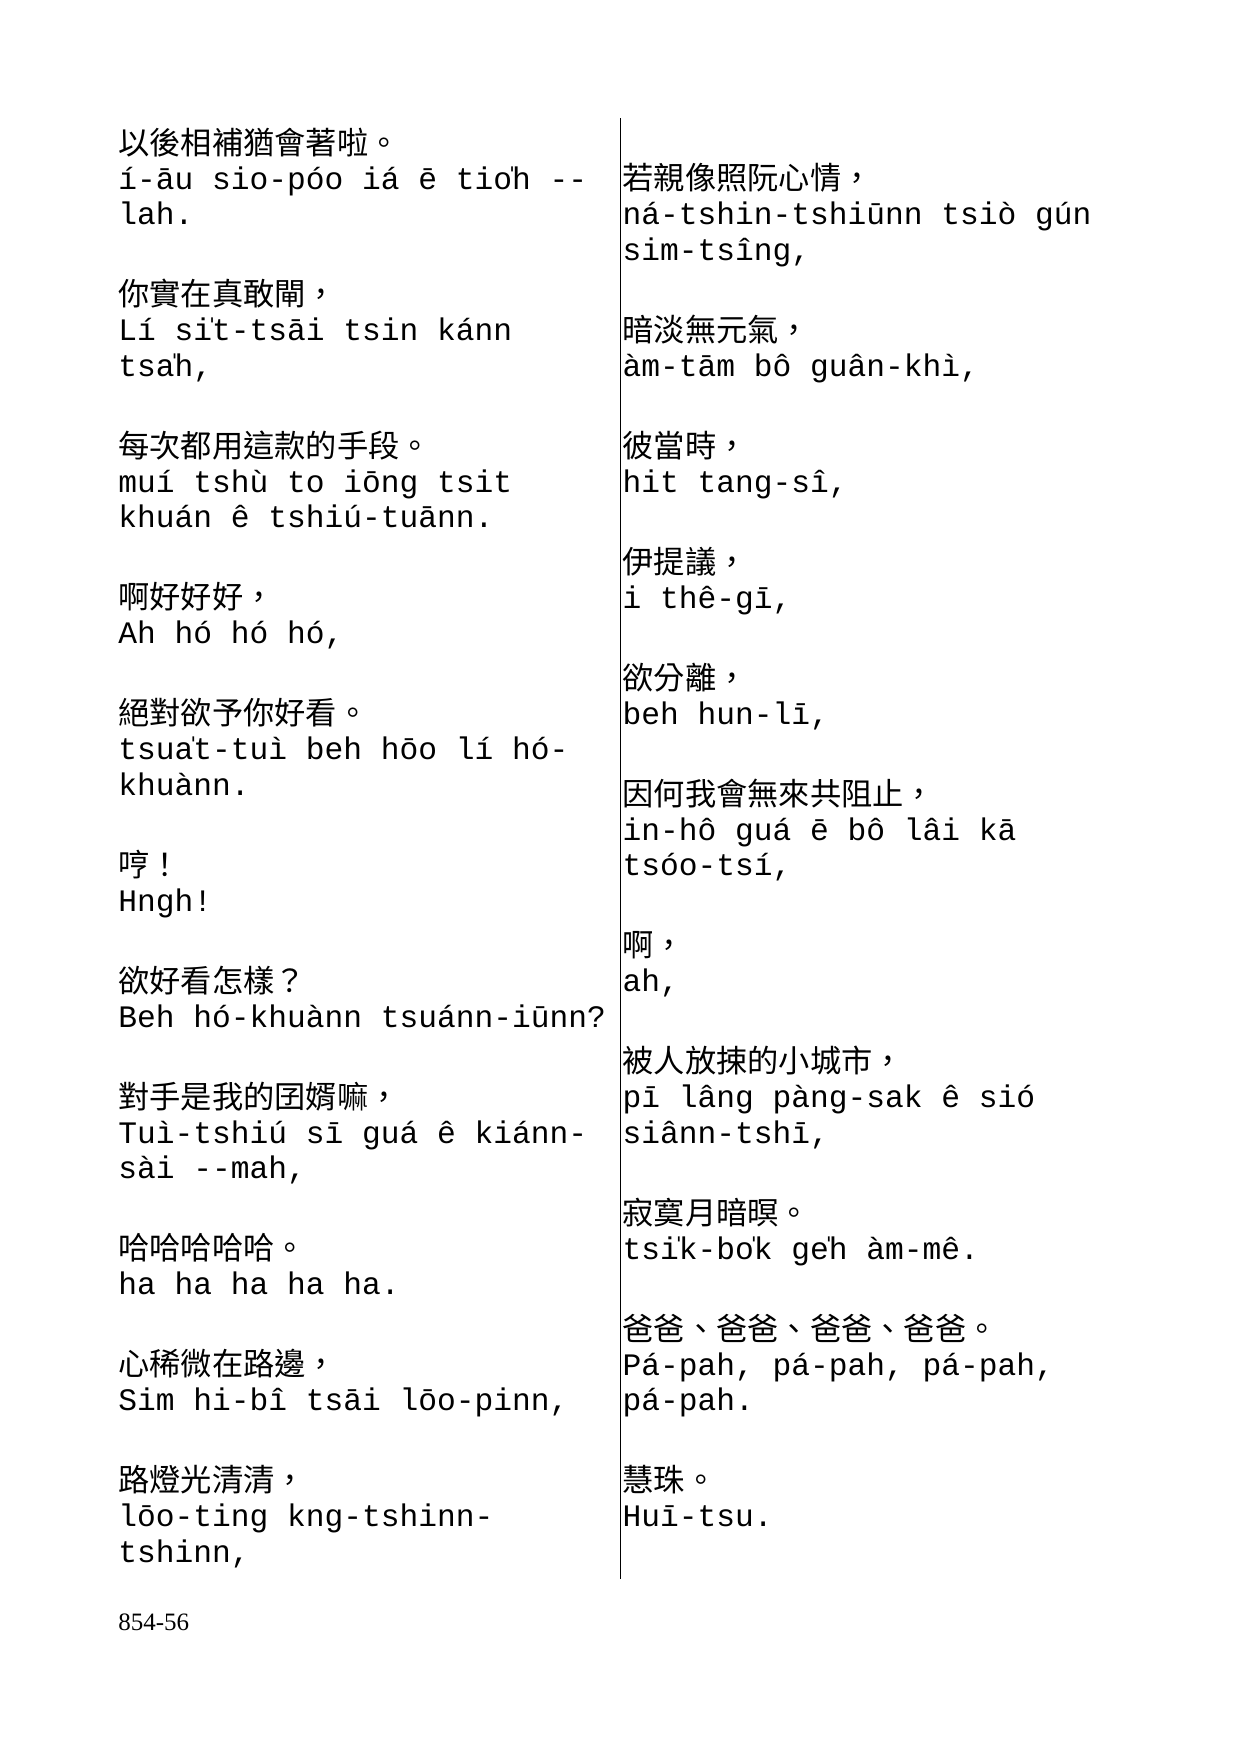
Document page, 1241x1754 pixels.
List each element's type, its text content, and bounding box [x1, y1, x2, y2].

text 欲好看怎樣？ [118, 956, 618, 1001]
text 寂寞月暗暝。 [622, 1188, 1122, 1233]
text 暗淡無元氣， [622, 305, 1122, 350]
text Beh hó-khuànn tsuánn-iūnn? [118, 1001, 618, 1037]
text 伊提議， [622, 537, 1122, 582]
text tsua̍t-tuì beh hōo lí hó-khuànn. [118, 734, 618, 804]
text 每次都用這款的手段。 [118, 421, 618, 466]
text 絕對欲予你好看。 [118, 688, 618, 734]
text 哈哈哈哈哈。 [118, 1223, 618, 1269]
text 若親像照阮心情， [622, 153, 1122, 199]
text hit tang-sî, [622, 466, 1122, 502]
text àm-tām bô guân-khì, [622, 350, 1122, 386]
text lōo-ting kng-tshinn-tshinn, [118, 1501, 618, 1572]
text 慧珠。 [622, 1456, 1122, 1501]
text 啊， [622, 921, 1122, 966]
text í-āu sio-póo iá ē tio̍h --lah. [118, 163, 618, 234]
text 心稀微在路邊， [118, 1339, 618, 1385]
text pī lâng pàng-sak ê sió siânn-tshī, [622, 1082, 1122, 1153]
text 啊好好好， [118, 572, 618, 618]
text Hngh! [118, 885, 618, 921]
text muí tshù to iōng tsit khuán ê tshiú-tuānn. [118, 466, 618, 537]
text 你實在真敢閘， [118, 269, 618, 315]
text ah, [622, 966, 1122, 1001]
text 被人放捒的小城市， [622, 1037, 1122, 1082]
text ná-tshin-tshiūnn tsiò gún sim-tsîng, [622, 199, 1122, 269]
text 因何我會無來共阻止， [622, 769, 1122, 814]
text 路燈光清清， [118, 1456, 618, 1501]
text Pá-pah, pá-pah, pá-pah, pá-pah. [622, 1349, 1122, 1420]
text Lí si̍t-tsāi tsin kánn tsa̍h, [118, 315, 618, 386]
text 欲分離， [622, 653, 1122, 698]
text Huī-tsu. [622, 1501, 1122, 1536]
text 以後相補猶會著啦。 [118, 118, 618, 163]
text beh hun-lī, [622, 698, 1122, 734]
text i thê-gī, [622, 582, 1122, 618]
text tsi̍k-bo̍k ge̍h àm-mê. [622, 1233, 1122, 1269]
text 爸爸、爸爸、爸爸、爸爸。 [622, 1304, 1122, 1349]
text 對手是我的囝婿嘛， [118, 1072, 618, 1117]
text in-hô guá ē bô lâi kā tsóo-tsí, [622, 814, 1122, 885]
text ha ha ha ha ha. [118, 1269, 618, 1304]
text 哼！ [118, 840, 618, 885]
text 彼當時， [622, 421, 1122, 466]
text Ah hó hó hó, [118, 618, 618, 653]
text Sim hi-bî tsāi lōo-pinn, [118, 1385, 618, 1420]
text Tuì-tshiú sī guá ê kiánn-sài --mah, [118, 1117, 618, 1188]
